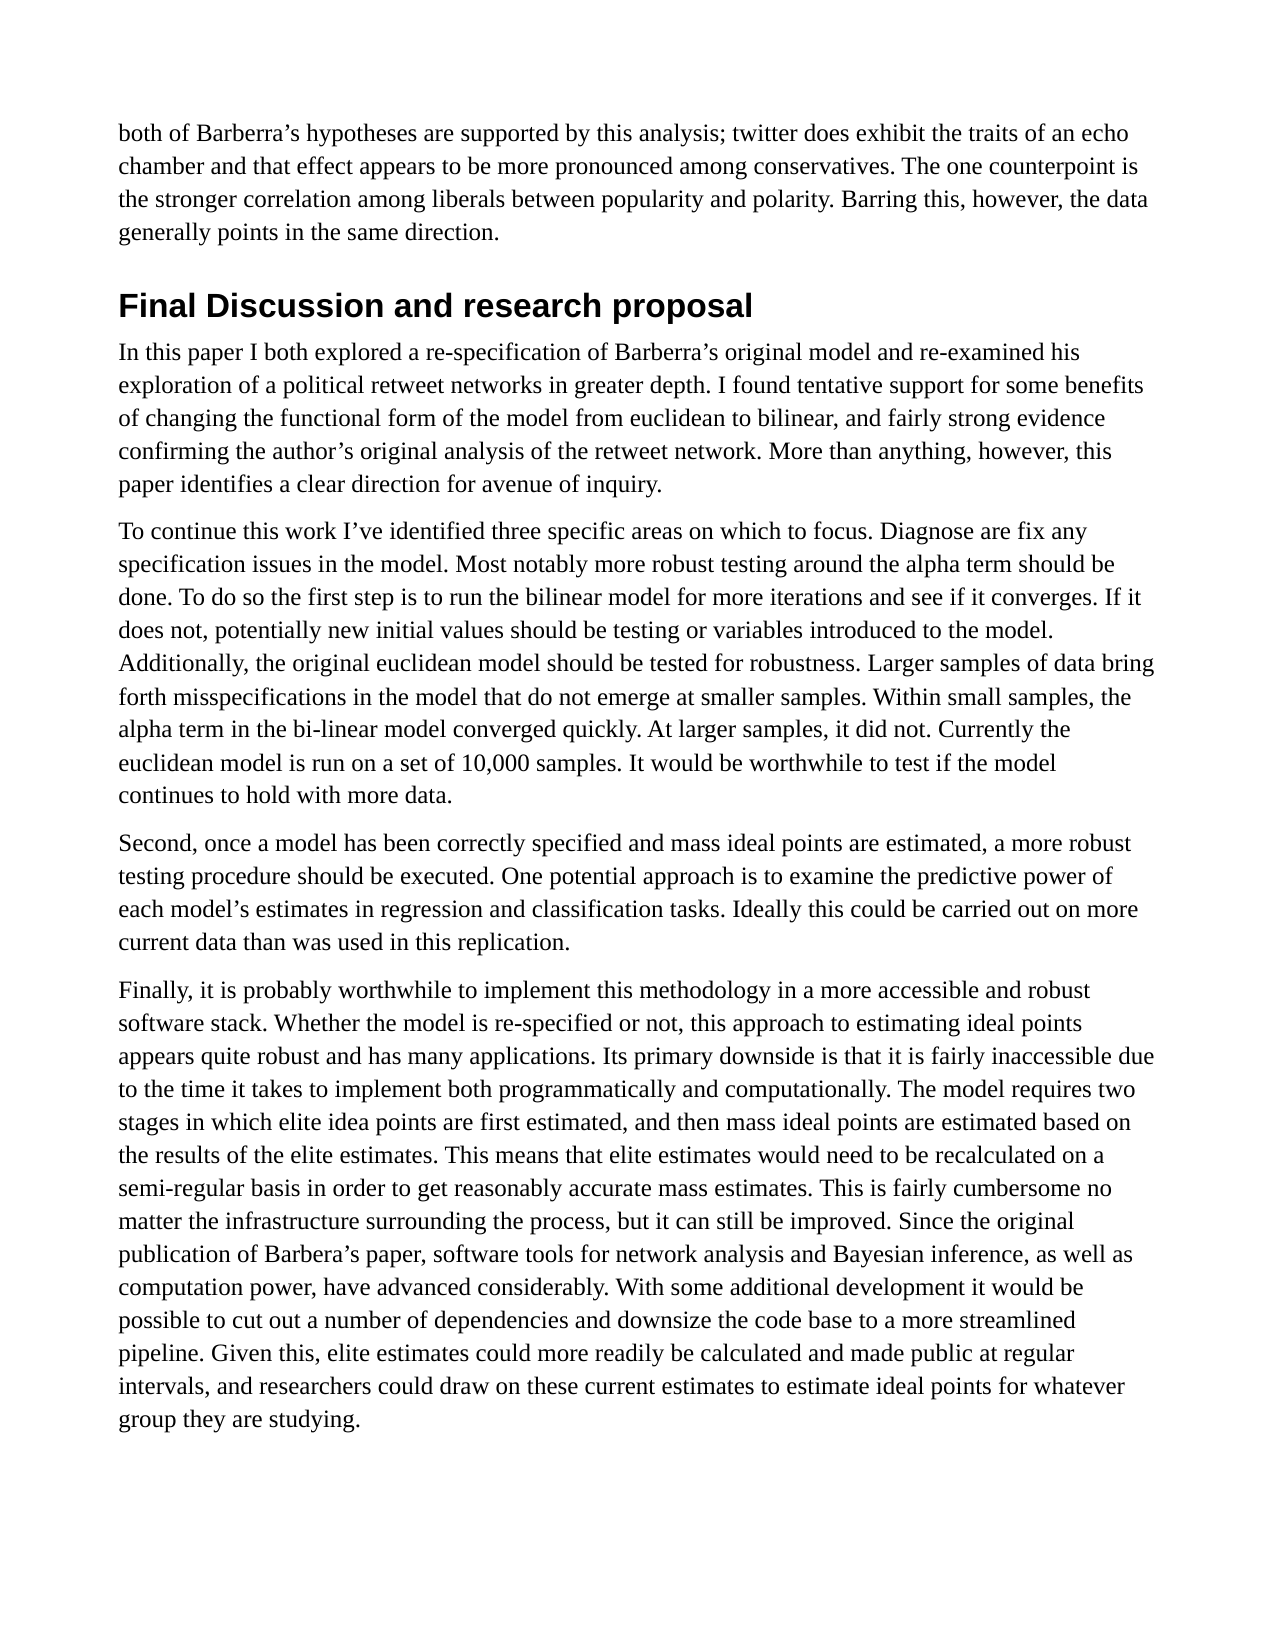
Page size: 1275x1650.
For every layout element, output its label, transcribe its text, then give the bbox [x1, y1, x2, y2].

text In this paper I both explored a re-specification of Barberra’s original model and re-examined his exploration of a political retweet networks in greater depth. I found tentative support for some benefits of changing the functional form of the model from euclidean to bilinear, and fairly strong evidence confirming the author’s original analysis of the retweet network. More than anything, however, this paper identifies a clear direction for avenue of inquiry. [118, 337, 1157, 498]
subtitle Final Discussion and research proposal [118, 286, 1157, 324]
text Second, once a model has been correctly specified and mass ideal points are estimated, a more robust testing procedure should be executed. One potential approach is to examine the predictive power of each model’s estimates in regression and classification tasks. Ideally this could be carried out on more current data than was used in this replication. [118, 828, 1157, 956]
text To continue this work I’ve identified three specific areas on which to focus. Diagnose are fix any specification issues in the model. Most notably more robust testing around the alpha term should be done. To do so the first step is to run the bilinear model for more iterations and see if it converges. If it does not, potentially new initial values should be testing or variables introduced to the model. Additionally, the original euclidean model should be tested for robustness. Larger samples of data bring forth misspecifications in the model that do not emerge at smaller samples. Within small samples, the alpha term in the bi-linear model converged quickly. At larger samples, it did not. Currently the euclidean model is run on a set of 10,000 samples. It would be worthwhile to test if the model continues to hold with more data. [118, 516, 1157, 809]
text Finally, it is probably worthwhile to implement this methodology in a more accessible and robust software stack. Whether the model is re-specified or not, this approach to estimating ideal points appears quite robust and has many applications. Its primary downside is that it is fairly inaccessible due to the time it takes to implement both programmatically and computationally. The model requires two stages in which elite idea points are first estimated, and then mass ideal points are estimated based on the results of the elite estimates. This means that elite estimates would need to be recalculated on a semi-regular basis in order to get reasonably accurate mass estimates. This is fairly cumbersome no matter the infrastructure surrounding the process, but it can still be improved. Since the original publication of Barbera’s paper, software tools for network analysis and Bayesian inference, as well as computation power, have advanced considerably. With some additional development it would be possible to cut out a number of dependencies and downsize the code base to a more streamlined pipeline. Given this, elite estimates could more readily be calculated and made public at regular intervals, and researchers could draw on these current estimates to estimate ideal points for whatever group they are studying. [118, 975, 1157, 1433]
text both of Barberra’s hypotheses are supported by this analysis; twitter does exhibit the traits of an echo chamber and that effect appears to be more pronounced among conservatives. The one counterpoint is the stronger correlation among liberals between popularity and polarity. Barring this, however, the data generally points in the same direction. [118, 118, 1157, 246]
